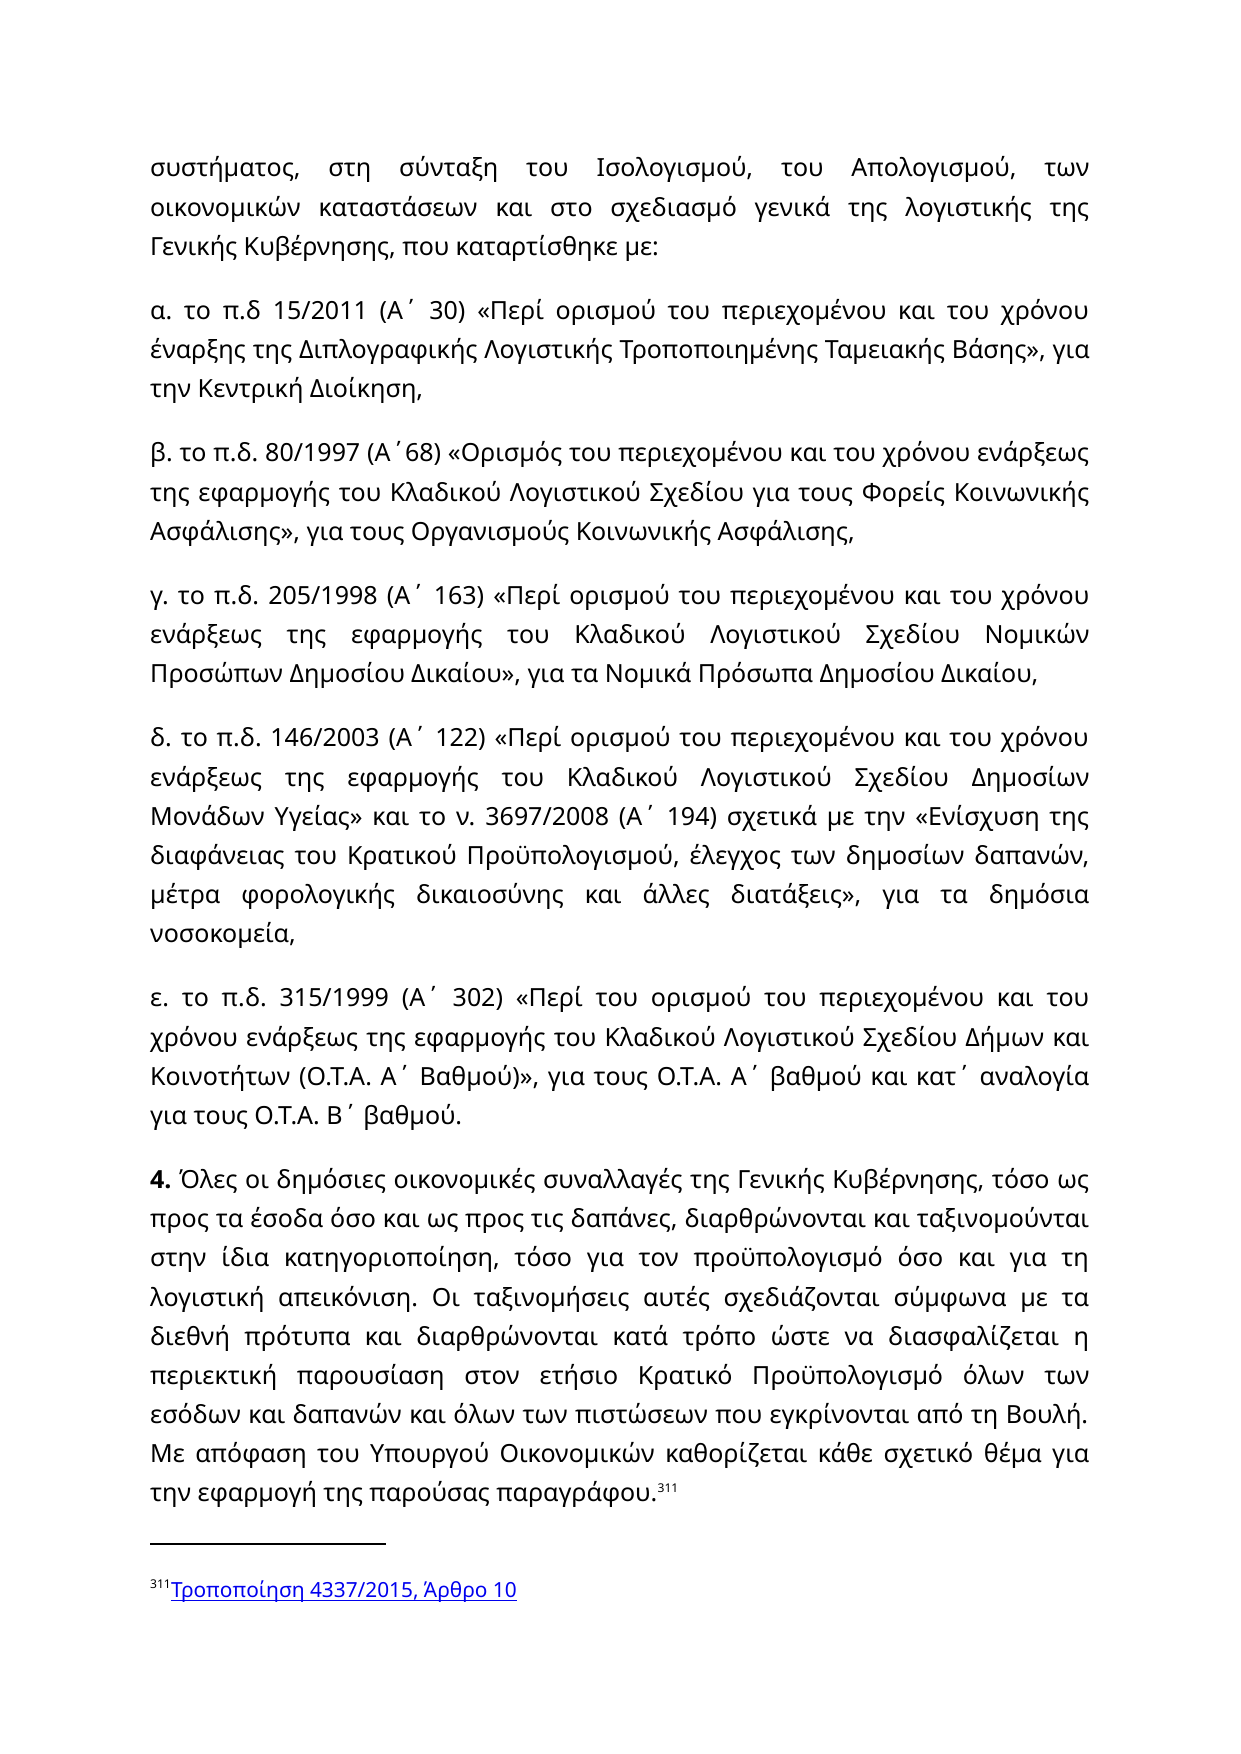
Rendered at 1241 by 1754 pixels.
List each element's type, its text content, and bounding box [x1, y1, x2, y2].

text Τροποποίηση 4337/2015, Άρθρο 10 [150, 1576, 1090, 1604]
text γ. το π.δ. 205/1998 (Α΄ 163) «Περί ορισμού του περιεχομένου και του χρόνου ενάρξεως της εφαρμογής του Κλαδικού Λογιστικού Σχεδίου Νομικών Προσώπων Δημοσίου Δικαίου», για τα Νομικά Πρόσωπα Δημοσίου Δικαίου, [150, 577, 1090, 690]
text α. το π.δ 15/2011 (Α΄ 30) «Περί ορισμού του περιεχομένου και του χρόνου έναρξης της Διπλογραφικής Λογιστικής Τροποποιημένης Ταμειακής Βάσης», για την Κεντρική Διοίκηση, [150, 292, 1090, 405]
text δ. το π.δ. 146/2003 (Α΄ 122) «Περί ορισμού του περιεχομένου και του χρόνου ενάρξεως της εφαρμογής του Κλαδικού Λογιστικού Σχεδίου Δημοσίων Μονάδων Υγείας» και το ν. 3697/2008 (Α΄ 194) σχετικά με την «Ενίσχυση της διαφάνειας του Κρατικού Προϋπολογισμού, έλεγχος των δημοσίων δαπανών, μέτρα φορολογικής δικαιοσύνης και άλλες διατάξεις», για τα δημόσια νοσοκομεία, [150, 720, 1090, 950]
text β. το π.δ. 80/1997 (Α΄68) «Ορισμός του περιεχομένου και του χρόνου ενάρξεως της εφαρμογής του Κλαδικού Λογιστικού Σχεδίου για τους Φορείς Κοινωνικής Ασφάλισης», για τους Οργανισμούς Κοινωνικής Ασφάλισης, [150, 435, 1090, 547]
text συστήματος, στη σύνταξη του Ισολογισμού, του Απολογισμού, των οικονομικών καταστάσεων και στο σχεδιασμό γενικά της λογιστικής της Γενικής Κυβέρνησης, που καταρτίσθηκε με: [150, 150, 1090, 262]
text ε. το π.δ. 315/1999 (Α΄ 302) «Περί του ορισμού του περιεχομένου και του χρόνου ενάρξεως της εφαρμογής του Κλαδικού Λογιστικού Σχεδίου Δήμων και Κοινοτήτων (Ο.Τ.Α. Α΄ Βαθμού)», για τους Ο.Τ.Α. Α΄ βαθμού και κατ΄ αναλογία για τους Ο.Τ.Α. Β΄ βαθμού. [150, 980, 1090, 1132]
text 4. Όλες οι δημόσιες οικονομικές συναλλαγές της Γενικής Κυβέρνησης, τόσο ως προς τα έσοδα όσο και ως προς τις δαπάνες, διαρθρώνονται και ταξινομούνται στην ίδια κατηγοριοποίηση, τόσο για τον προϋπολογισμό όσο και για τη λογιστική απεικόνιση. Οι ταξινομήσεις αυτές σχεδιάζονται σύμφωνα με τα διεθνή πρότυπα και διαρθρώνονται κατά τρόπο ώστε να διασφαλίζεται η περιεκτική παρουσίαση στον ετήσιο Κρατικό Προϋπολογισμό όλων των εσόδων και δαπανών και όλων των πιστώσεων που εγκρίνονται από τη Βουλή. Με απόφαση του Υπουργού Οικονομικών καθορίζεται κάθε σχετικό θέμα για την εφαρμογή της παρούσας παραγράφου. [150, 1162, 1090, 1509]
